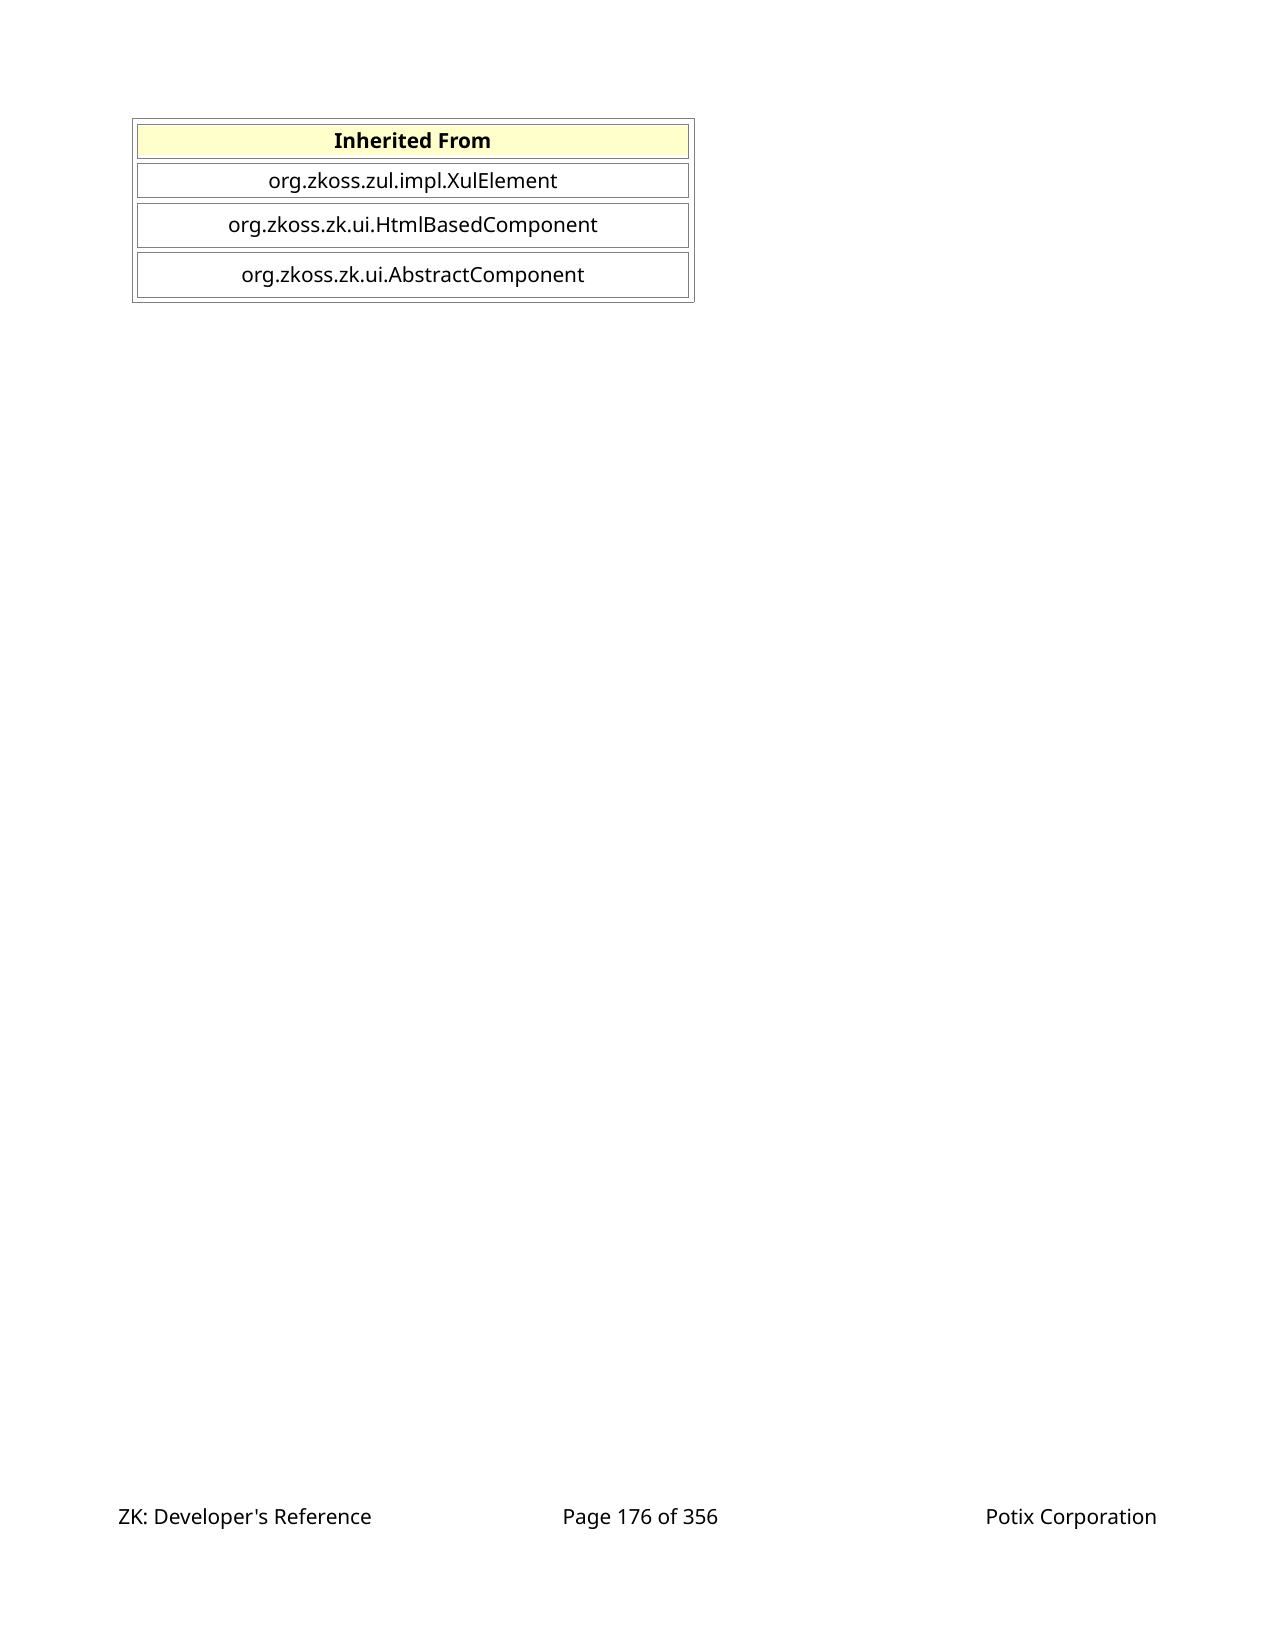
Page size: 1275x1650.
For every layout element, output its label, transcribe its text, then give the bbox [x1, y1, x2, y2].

table_cell org.zkoss.zk.ui.AbstractComponent [134, 247, 691, 297]
table_cell org.zkoss.zul.impl.XulElement [134, 158, 691, 197]
table_header Inherited From [134, 119, 691, 158]
table_cell org.zkoss.zk.ui.HtmlBasedComponent [134, 197, 691, 247]
